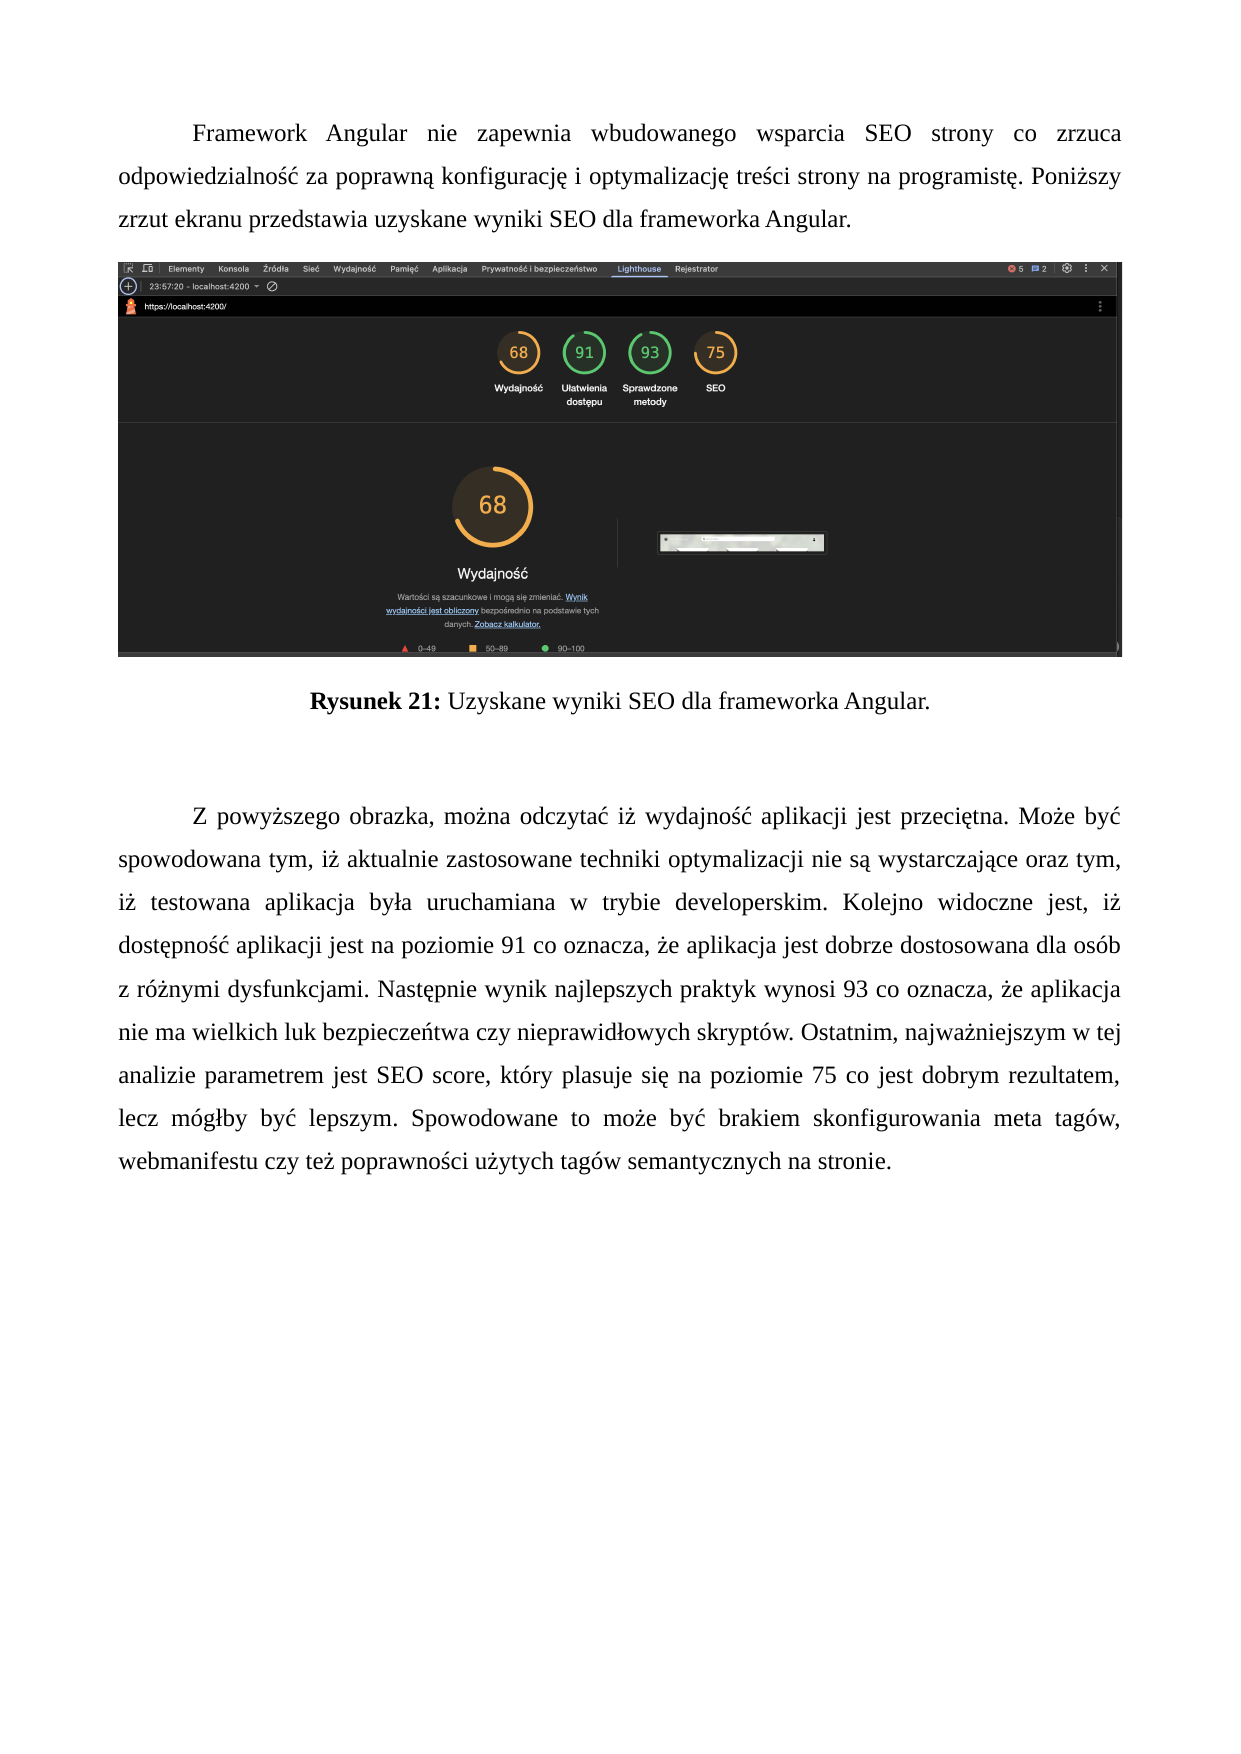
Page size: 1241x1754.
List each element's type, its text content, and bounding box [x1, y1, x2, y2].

text Rysunek 21: Uzyskane wyniki SEO dla frameworka Angular. [118, 686, 1122, 714]
text Framework Angular nie zapewnia wbudowanego wsparcia SEO strony co zrzuca odpowiedzialność za poprawną konfigurację i optymalizację treści strony na programistę. Poniższy zrzut ekranu przedstawia uzyskane wyniki SEO dla frameworka Angular. [118, 118, 1122, 233]
text Z powyższego obrazka, można odczytać iż wydajność aplikacji jest przeciętna. Może być spowodowana tym, iż aktualnie zastosowane techniki optymalizacji nie są wystarczające oraz tym, iż testowana aplikacja była uruchamiana w trybie developerskim. Kolejno widoczne jest, iż dostępność aplikacji jest na poziomie 91 co oznacza, że aplikacja jest dobrze dostosowana dla osób z różnymi dysfunkcjami. Następnie wynik najlepszych praktyk wynosi 93 co oznacza, że aplikacja nie ma wielkich luk bezpieczeńtwa czy nieprawidłowych skryptów. Ostatnim, najważniejszym w tej analizie parametrem jest SEO score, który plasuje się na poziomie 75 co jest dobrym rezultatem, lecz mógłby być lepszym. Spowodowane to może być brakiem skonfigurowania meta tagów, webmanifestu czy też poprawności użytych tagów semantycznych na stronie. [118, 801, 1122, 1175]
picture [118, 262, 1123, 657]
